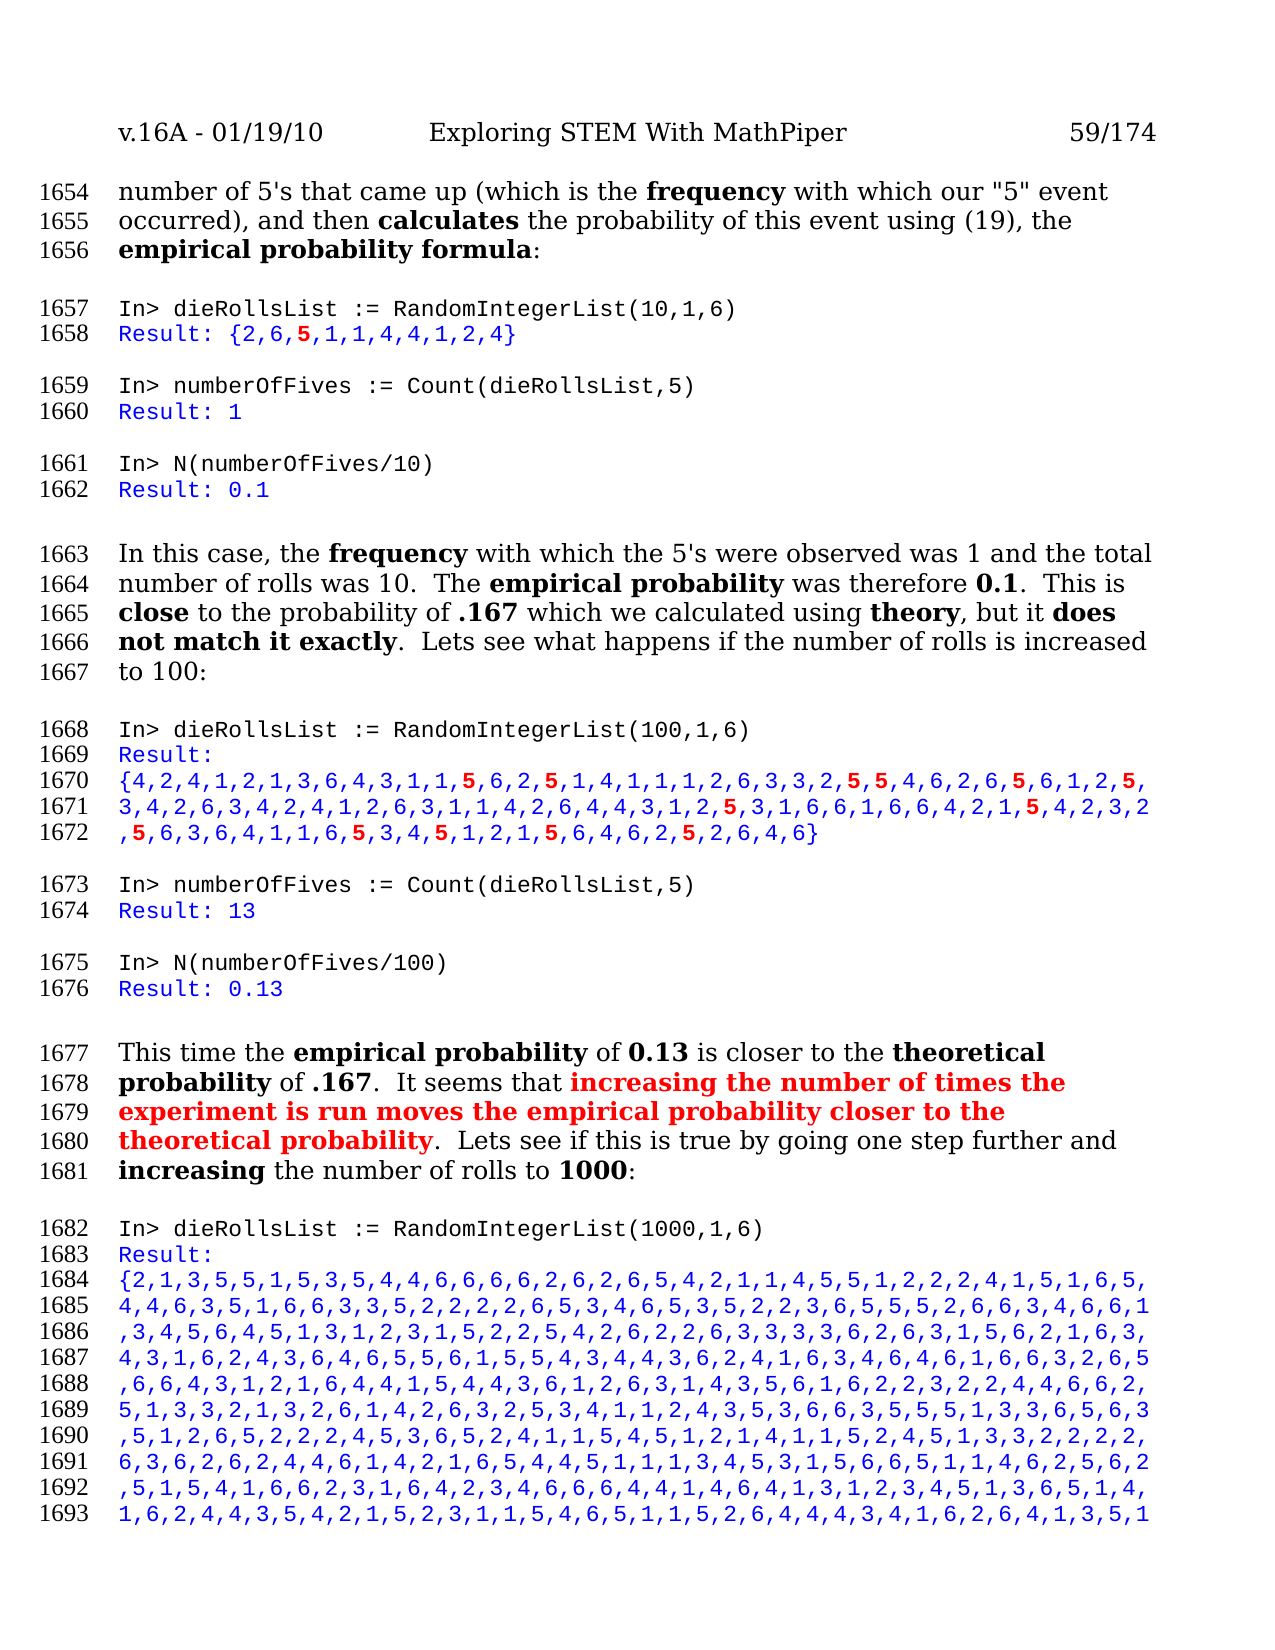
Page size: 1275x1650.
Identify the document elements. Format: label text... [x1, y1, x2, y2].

text Result: 1 [118, 401, 1157, 427]
text In> numberOfFives := Count(dieRollsList,5) [118, 375, 1157, 401]
text In this case, the frequency with which the 5's were observed was 1 and the total number of rolls was 10. The empirical probability was therefore 0.1. This is close to the probability of .167 which we calculated using theory, but it does not match it exactly. Lets see what happens if the number of rolls is increased to 100: [118, 539, 1157, 686]
text number of 5's that came up (which is the frequency with which our "5" event occurred), and then calculates the probability of this event using (19), the empirical probability formula: [118, 177, 1157, 265]
text In> numberOfFives := Count(dieRollsList,5) [118, 873, 1157, 899]
text Result: 0.1 [118, 478, 1157, 504]
text In> N(numberOfFives/10) [118, 452, 1157, 478]
text Result: 0.13 [118, 977, 1157, 1003]
text In> dieRollsList := RandomIntegerList(10,1,6) [118, 297, 1157, 323]
text Result: {2,1,3,5,5,1,5,3,5,4,4,6,6,6,6,2,6,2,6,5,4,2,1,1,4,5,5,1,2,2,2,4,1,5,1,6,5,4,4,6,3,5,1,6,6,3,3,5,2,2,2,2,6,5,3,4,6,5,3,5,2,2,3,6,5,5,5,2,6,6,3,4,6,6,1,3,4,5,6,4,5,1,3,1,2,3,1,5,2,2,5,4,2,6,2,2,6,3,3,3,3,6,2,6,3,1,5,6,2,1,6,3,4,3,1,6,2,4,3,6,4,6,5,5,6,1,5,5,4,3,4,4,3,6,2,4,1,6,3,4,6,4,6,1,6,6,3,2,6,5,6,6,4,3,1,2,1,6,4,4,1,5,4,4,3,6,1,2,6,3,1,4,3,5,6,1,6,2,2,3,2,2,4,4,6,6,2,5,1,3,3,2,1,3,2,6,1,4,2,6,3,2,5,3,4,1,1,2,4,3,5,3,6,6,3,5,5,5,1,3,3,6,5,6,3,5,1,2,6,5,2,2,2,4,5,3,6,5,2,4,1,1,5,4,5,1,2,1,4,1,1,5,2,4,5,1,3,3,2,2,2,2,6,3,6,2,6,2,4,4,6,1,4,2,1,6,5,4,4,5,1,1,1,3,4,5,3,1,5,6,6,5,1,1,4,6,2,5,6,2,5,1,5,4,1,6,6,2,3,1,6,4,2,3,4,6,6,6,4,4,1,4,6,4,1,3,1,2,3,4,5,1,3,6,5,1,4,1,6,2,4,4,3,5,4,2,1,5,2,3,1,1,5,4,6,5,1,1,5,2,6,4,4,4,3,4,1,6,2,6,4,1,3,5,1 [118, 1243, 1157, 1528]
text In> N(numberOfFives/100) [118, 951, 1157, 977]
text Result: 13 [118, 899, 1157, 925]
text Result: {2,6,5,1,1,4,4,1,2,4} [118, 323, 1157, 349]
text This time the empirical probability of 0.13 is closer to the theoretical probability of .167. It seems that increasing the number of times the experiment is run moves the empirical probability closer to the theoretical probability. Lets see if this is true by going one step further and increasing the number of rolls to 1000: [118, 1038, 1157, 1185]
text Result: {4,2,4,1,2,1,3,6,4,3,1,1,5,6,2,5,1,4,1,1,1,2,6,3,3,2,5,5,4,6,2,6,5,6,1,2,5,3,4,2,6,3,4,2,4,1,2,6,3,1,1,4,2,6,4,4,3,1,2,5,3,1,6,6,1,6,6,4,2,1,5,4,2,3,2,5,6,3,6,4,1,1,6,5,3,4,5,1,2,1,5,6,4,6,2,5,2,6,4,6} [118, 744, 1157, 848]
text In> dieRollsList := RandomIntegerList(100,1,6) [118, 718, 1157, 744]
text In> dieRollsList := RandomIntegerList(1000,1,6) [118, 1217, 1157, 1243]
